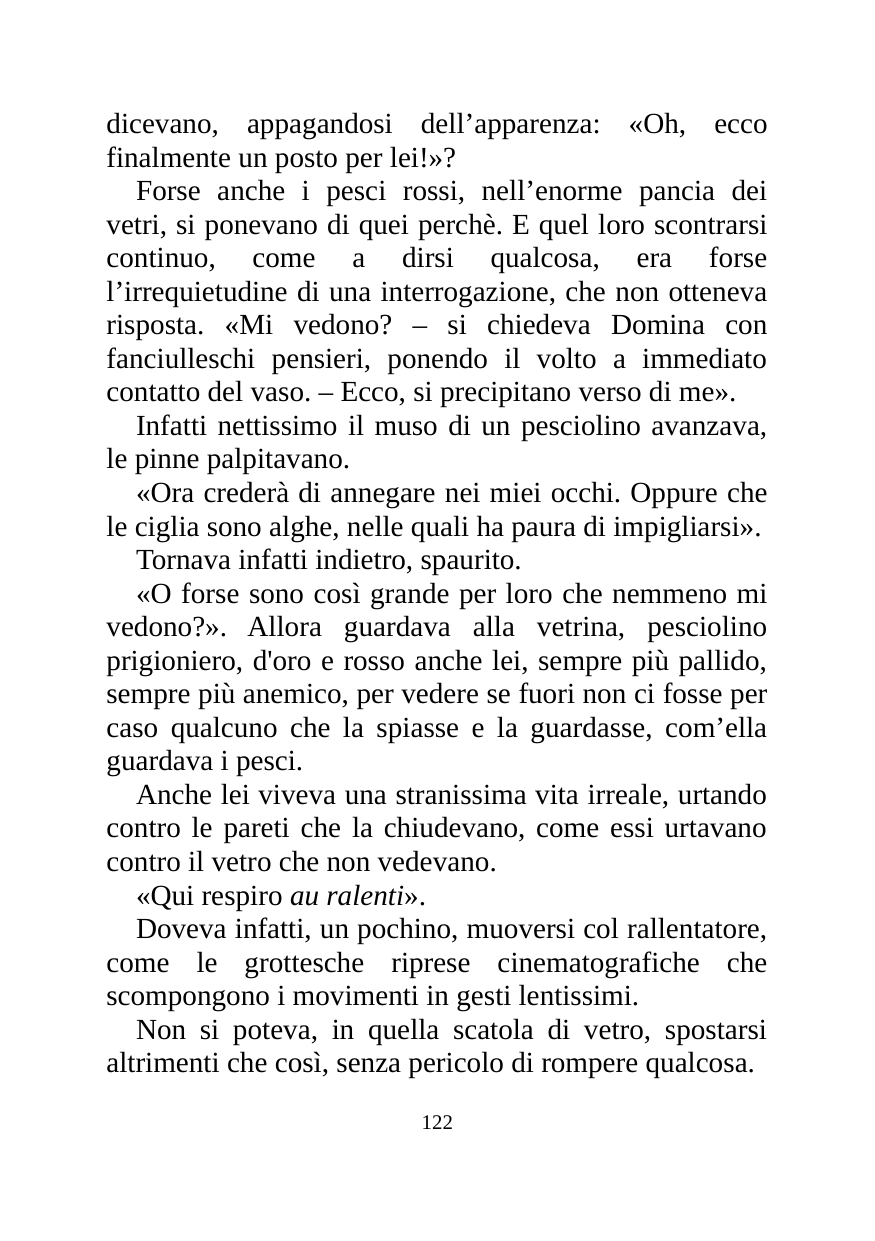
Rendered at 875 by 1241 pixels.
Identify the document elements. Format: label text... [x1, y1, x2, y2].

text Tornava infatti indietro, spaurito. [106, 542, 768, 576]
text Infatti nettissimo il muso di un pesciolino avanzava, le pinne palpitavano. [106, 408, 768, 475]
text Forse anche i pesci rossi, nell’enorme pancia dei vetri, si ponevano di quei perchè. E quel loro scontrarsi continuo, come a dirsi qualcosa, era forse l’irrequietudine di una interrogazione, che non otteneva risposta. «Mi vedono? – si chiedeva Domina con fanciulleschi pensieri, ponendo il volto a immediato contatto del vaso. – Ecco, si precipitano verso di me». [106, 173, 768, 408]
text Non si poteva, in quella scatola di vetro, spostarsi altrimenti che così, senza pericolo di rompere qualcosa. [106, 1012, 768, 1079]
text «O forse sono così grande per loro che nemmeno mi vedono?». Allora guardava alla vetrina, pesciolino prigioniero, d'oro e rosso anche lei, sempre più pallido, sempre più anemico, per vedere se fuori non ci fosse per caso qualcuno che la spiasse e la guardasse, com’ella guardava i pesci. [106, 576, 768, 777]
text «Qui respiro au ralenti». [106, 878, 768, 911]
text Doveva infatti, un pochino, muoversi col rallentatore, come le grottesche riprese cinematografiche che scompongono i movimenti in gesti lentissimi. [106, 911, 768, 1012]
text Anche lei viveva una stranissima vita irreale, urtando contro le pareti che la chiudevano, come essi urtavano contro il vetro che non vedevano. [106, 777, 768, 878]
text «Ora crederà di annegare nei miei occhi. Oppure che le ciglia sono alghe, nelle quali ha paura di impigliarsi». [106, 475, 768, 542]
text dicevano, appagandosi dell’apparenza: «Oh, ecco finalmente un posto per lei!»? [106, 106, 768, 173]
